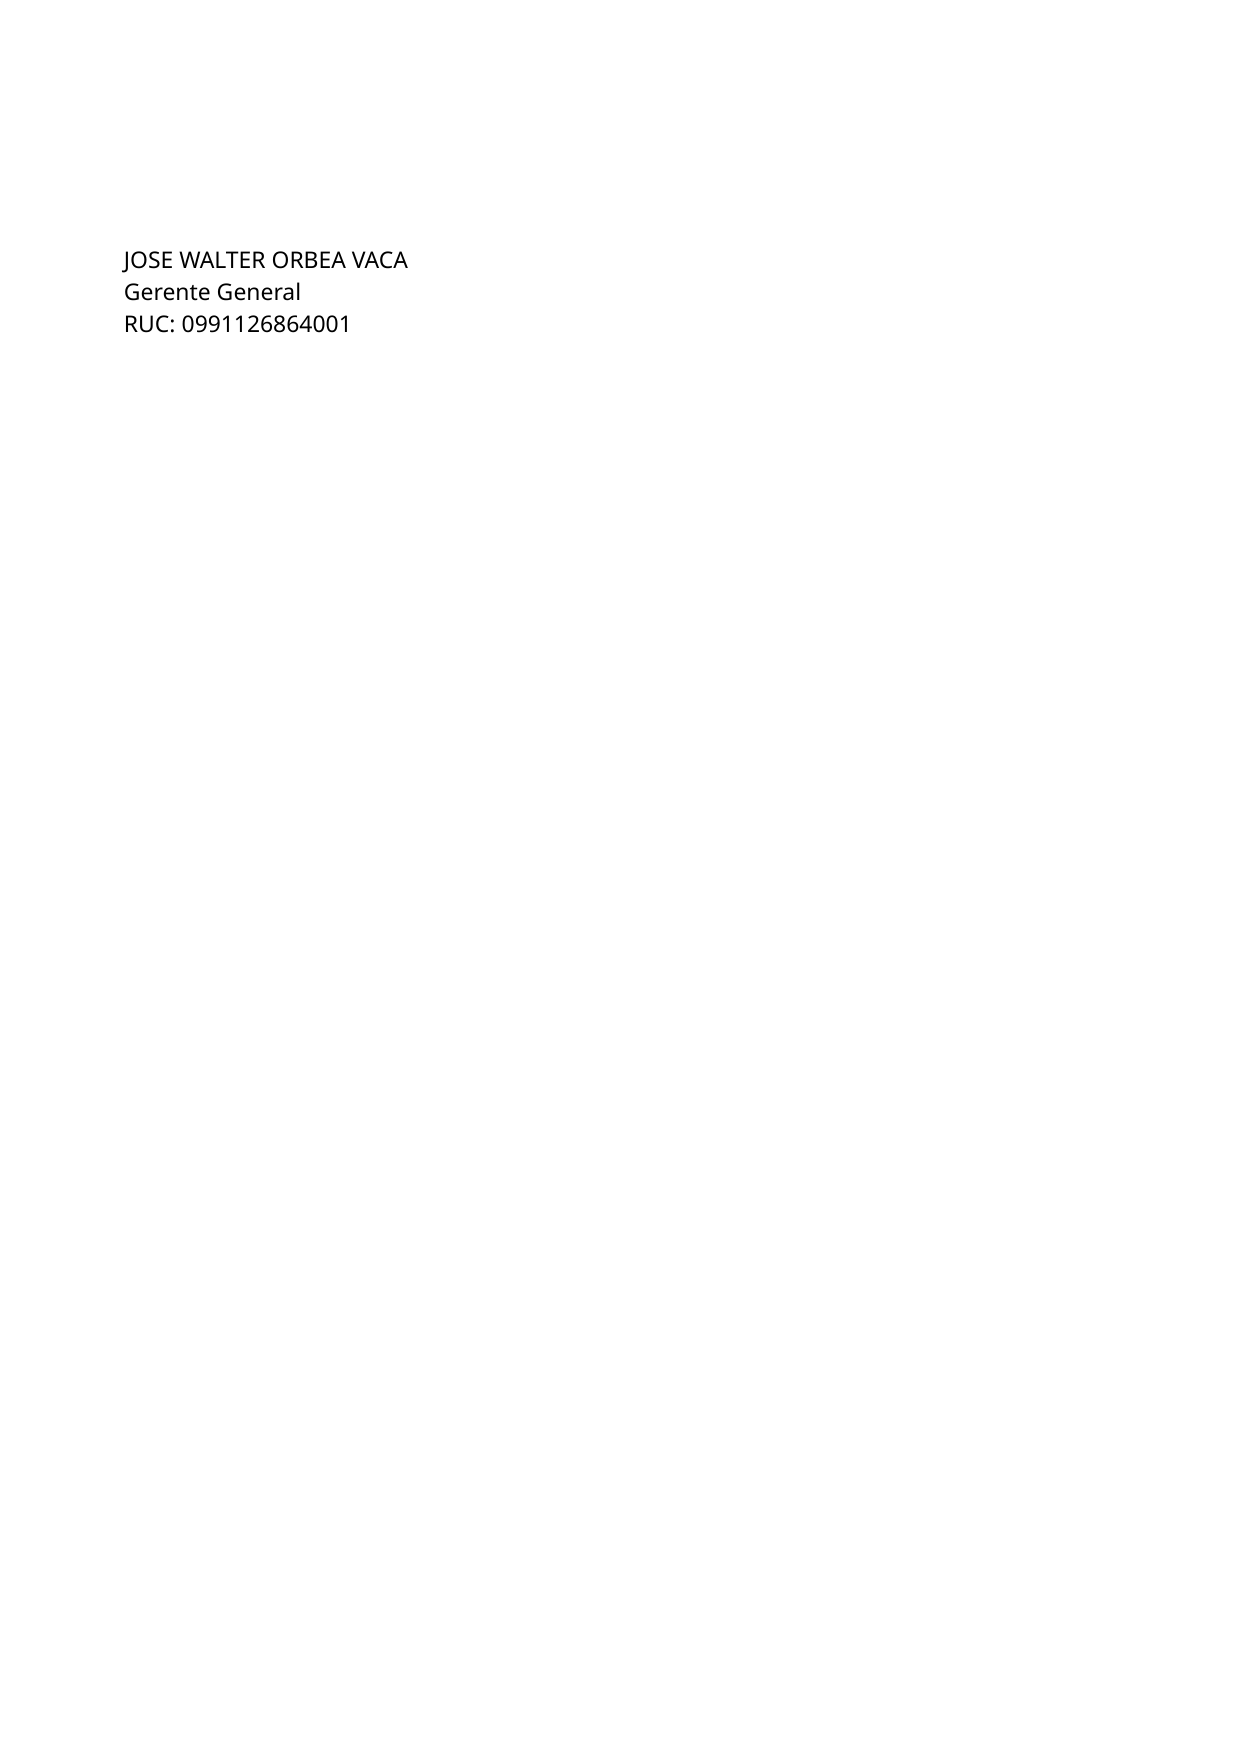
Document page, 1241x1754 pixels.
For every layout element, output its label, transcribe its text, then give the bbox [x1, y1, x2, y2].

text Gerente General [124, 276, 1109, 307]
text RUC: 0991126864001 [124, 307, 1109, 339]
text JOSE WALTER ORBEA VACA [124, 244, 1109, 276]
